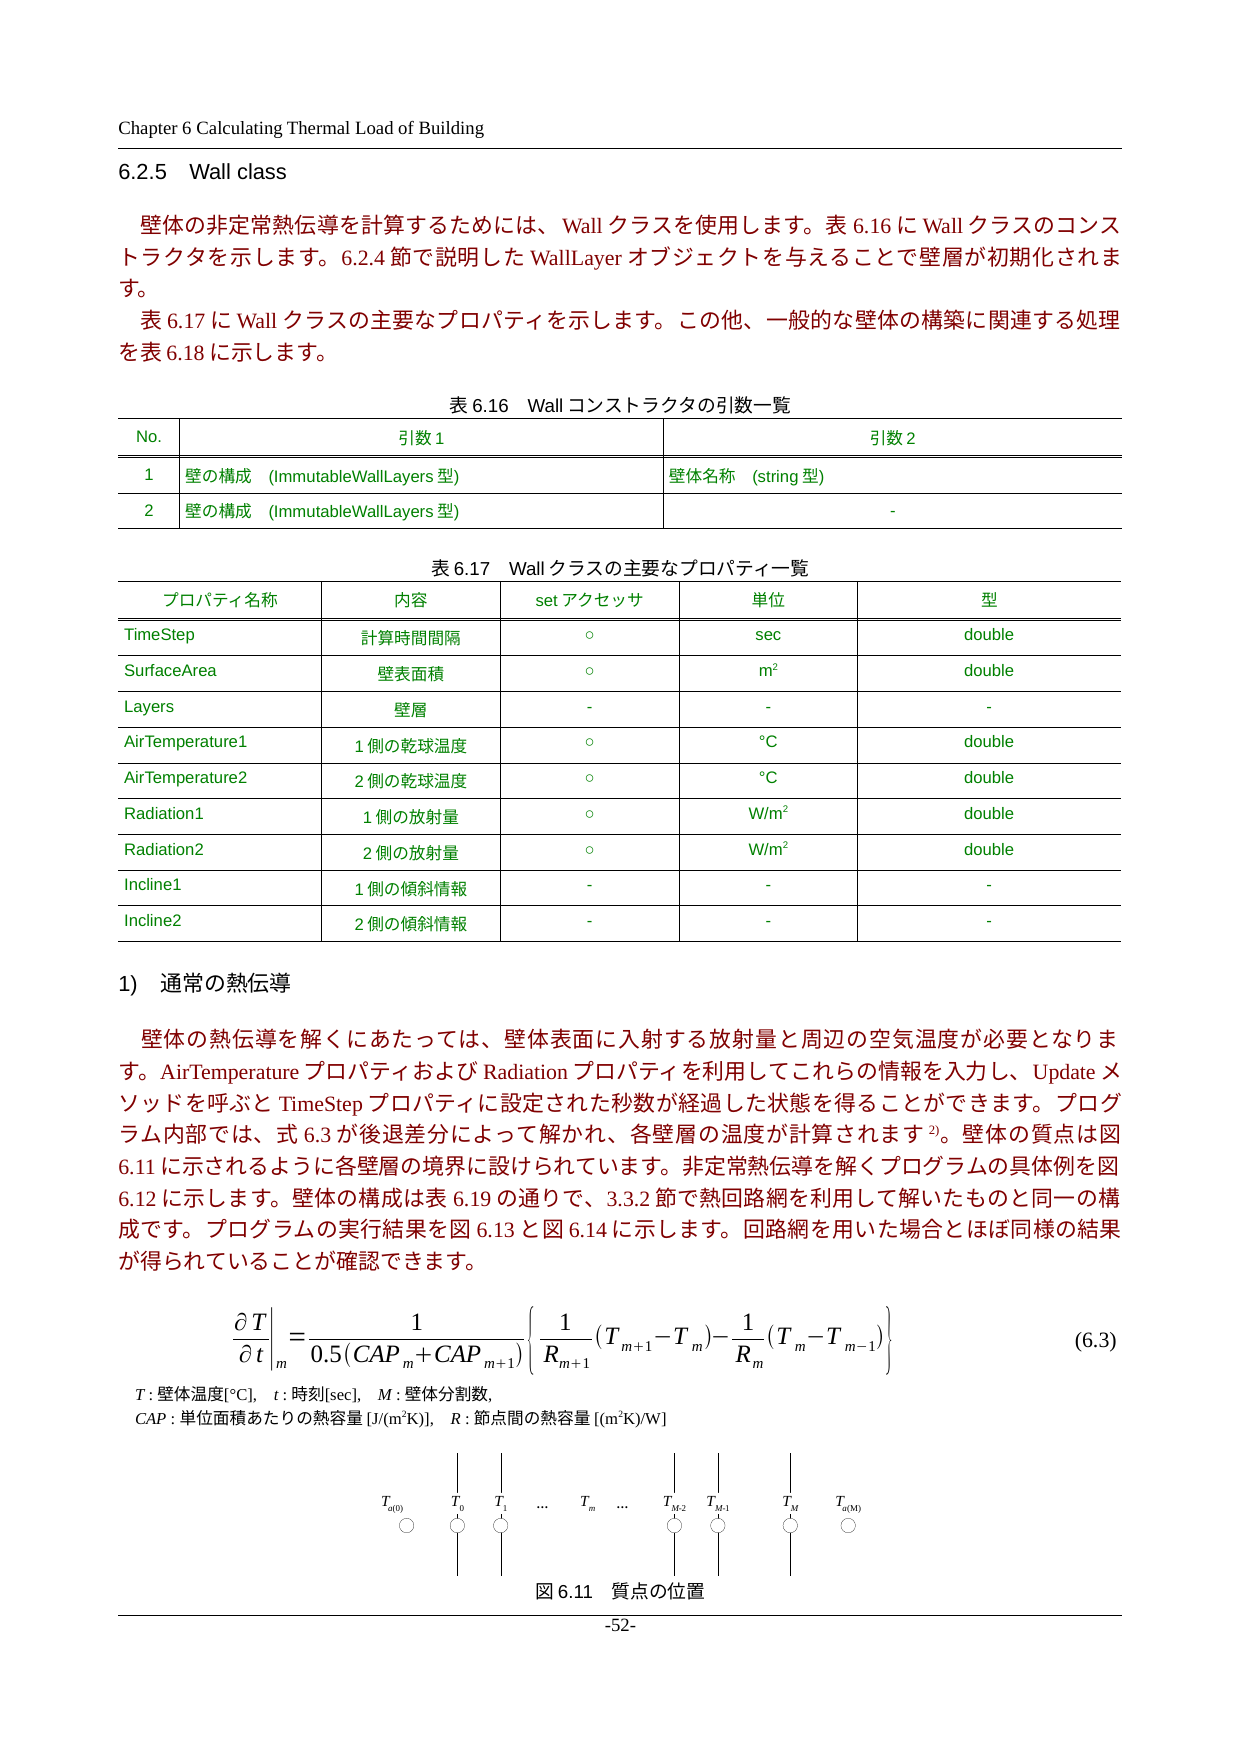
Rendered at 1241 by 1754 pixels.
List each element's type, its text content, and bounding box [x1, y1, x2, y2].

text 表6.17 Wallクラスの主要なプロパティ一覧 [118, 553, 1122, 581]
table_cell 1側の乾球温度 [322, 728, 500, 762]
table_cell 壁表面積 [322, 656, 500, 691]
table_cell AirTemperature2 [118, 764, 321, 798]
table_cell ○ [501, 799, 679, 834]
text T : 壁体温度[°C], t : 時刻[sec], M : 壁体分割数, [118, 1381, 1122, 1405]
table_cell 1側の傾斜情報 [322, 871, 500, 905]
table_cell 壁体名称 (string型) [664, 458, 1122, 492]
table_cell - [858, 692, 1121, 727]
table_cell 計算時間間隔 [322, 621, 500, 655]
table_cell double [858, 799, 1121, 834]
table_cell - [501, 906, 679, 941]
table_cell double [858, 656, 1121, 691]
table_cell - [680, 692, 857, 727]
table_cell 2側の放射量 [322, 835, 500, 870]
table_cell Incline1 [118, 871, 321, 905]
table_cell ○ [501, 656, 679, 691]
table_cell - [858, 906, 1121, 941]
table_cell double [858, 835, 1121, 870]
table_cell 2 [118, 494, 179, 528]
table_cell - [501, 871, 679, 905]
table_cell double [858, 728, 1121, 762]
table_header プロパティ名称 [118, 582, 321, 617]
table_header 引数1 [180, 419, 663, 454]
table_cell 壁の構成 (ImmutableWallLayers型) [180, 494, 663, 528]
table_cell double [858, 764, 1121, 798]
table_cell - [858, 871, 1121, 905]
table_cell W/m2 [680, 835, 857, 870]
table_cell - [501, 692, 679, 727]
table_cell m2 [680, 656, 857, 691]
table_cell ○ [501, 621, 679, 655]
table_cell TimeStep [118, 621, 321, 655]
table_cell AirTemperature1 [118, 728, 321, 762]
table_cell °C [680, 764, 857, 798]
table_cell Radiation1 [118, 799, 321, 834]
text 図6.11 質点の位置 [118, 1453, 1122, 1603]
table_cell 2側の傾斜情報 [322, 906, 500, 941]
table_header 型 [858, 582, 1121, 617]
table_cell 2側の乾球温度 [322, 764, 500, 798]
text 壁体の熱伝導を解くにあたっては、壁体表面に入射する放射量と周辺の空気温度が必要となります。AirTemperatureプロパティおよびRadiationプロパティを利用してこれらの情報を入力し、Updateメソッドを呼ぶとTimeStepプロパティに設定された秒数が経過した状態を得ることができます。プログラム内部では、式6.3が後退差分によって解かれ、各壁層の温度が計算されます2)。壁体の質点は図6.11に示されるように各壁層の境界に設けられています。非定常熱伝導を解くプログラムの具体例を図6.12に示します。壁体の構成は表6.19の通りで、3.3.2節で熱回路網を利用して解いたものと同一の構成です。プログラムの実行結果を図6.13と図6.14に示します。回路網を用いた場合とほぼ同様の結果が得られていることが確認できます。 [118, 1022, 1122, 1276]
table_cell W/m2 [680, 799, 857, 834]
table_cell double [858, 621, 1121, 655]
table_cell ○ [501, 764, 679, 798]
table_cell - [680, 871, 857, 905]
table_header No. [118, 419, 179, 454]
subtitle Wall class [118, 159, 1122, 184]
table_cell 壁の構成 (ImmutableWallLayers型) [180, 458, 663, 492]
table_header (6.3) [1010, 1300, 1122, 1381]
table_cell Radiation2 [118, 835, 321, 870]
table_cell SurfaceArea [118, 656, 321, 691]
table_header 引数2 [664, 419, 1122, 454]
subtitle 通常の熱伝導 [118, 966, 1122, 998]
table_header setアクセッサ [501, 582, 679, 617]
table_cell ○ [501, 835, 679, 870]
table_cell Incline2 [118, 906, 321, 941]
text CAP : 単位面積あたりの熱容量 [J/(m2K)], R : 節点間の熱容量 [(m2K)/W] [118, 1405, 1122, 1429]
text 表6.16 Wallコンストラクタの引数一覧 [118, 391, 1122, 418]
table_header [118, 1300, 1010, 1381]
table_header 内容 [322, 582, 500, 617]
table_cell Layers [118, 692, 321, 727]
table_cell ○ [501, 728, 679, 762]
table_cell 1 [118, 458, 179, 492]
table_cell sec [680, 621, 857, 655]
table_cell 壁層 [322, 692, 500, 727]
text 表6.17にWallクラスの主要なプロパティを示します。この他、一般的な壁体の構築に関連する処理を表6.18に示します。 [118, 303, 1122, 366]
text 壁体の非定常熱伝導を計算するためには、Wallクラスを使用します。表6.16にWallクラスのコンストラクタを示します。6.2.4節で説明したWallLayerオブジェクトを与えることで壁層が初期化されます。 [118, 208, 1122, 303]
table_cell - [680, 906, 857, 941]
table_cell - [664, 494, 1122, 528]
table_header 単位 [680, 582, 857, 617]
table_cell 1側の放射量 [322, 799, 500, 834]
table_cell °C [680, 728, 857, 762]
